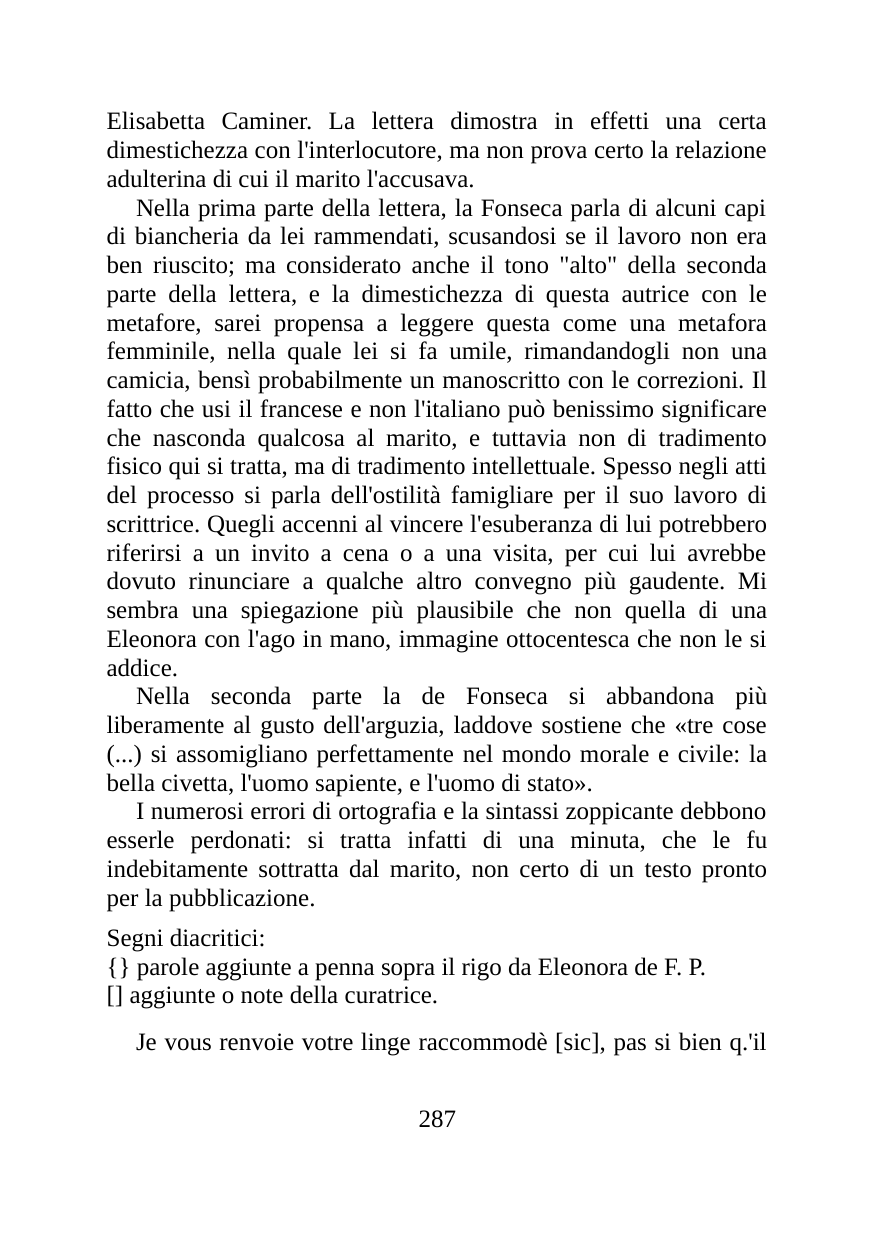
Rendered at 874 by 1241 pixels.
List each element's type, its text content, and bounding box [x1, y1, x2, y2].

text Nella prima parte della lettera, la Fonseca parla di alcuni capi di biancheria da lei rammendati, scusandosi se il lavoro non era ben riuscito; ma considerato anche il tono "alto" della seconda parte della lettera, e la dimestichezza di questa autrice con le metafore, sarei propensa a leggere questa come una metafora femminile, nella quale lei si fa umile, rimandandogli non una camicia, bensì probabilmente un manoscritto con le correzioni. Il fatto che usi il francese e non l'italiano può benissimo significare che nasconda qualcosa al marito, e tuttavia non di tradimento fisico qui si tratta, ma di tradimento intellettuale. Spesso negli atti del processo si parla dell'ostilità famigliare per il suo lavoro di scrittrice. Quegli accenni al vincere l'esuberanza di lui potrebbero riferirsi a un invito a cena o a una visita, per cui lui avrebbe dovuto rinunciare a qualche altro convegno più gaudente. Mi sembra una spiegazione più plausibile che non quella di una Eleonora con l'ago in mano, immagine ottocentesca che non le si addice. [106, 193, 768, 681]
text Elisabetta Caminer. La lettera dimostra in effetti una certa dimestichezza con l'interlocutore, ma non prova certo la relazione adulterina di cui il marito l'accusava. [106, 106, 768, 193]
text Segni diacritici: [106, 923, 768, 952]
text I numerosi errori di ortografia e la sintassi zoppicante debbono esserle perdonati: si tratta infatti di una minuta, che le fu indebitamente sottratta dal marito, non certo di un testo pronto per la pubblicazione. [106, 796, 768, 911]
text {} parole aggiunte a penna sopra il rigo da Eleonora de F. P. [106, 952, 768, 981]
text Je vous renvoie votre linge raccommodè [sic], pas si bien q.'il [106, 1027, 768, 1056]
text [] aggiunte o note della curatrice. [106, 981, 768, 1009]
text Nella seconda parte la de Fonseca si abbandona più liberamente al gusto dell'arguzia, laddove sostiene che «tre cose (...) si assomigliano perfettamente nel mondo morale e civile: la bella civetta, l'uomo sapiente, e l'uomo di stato». [106, 681, 768, 796]
